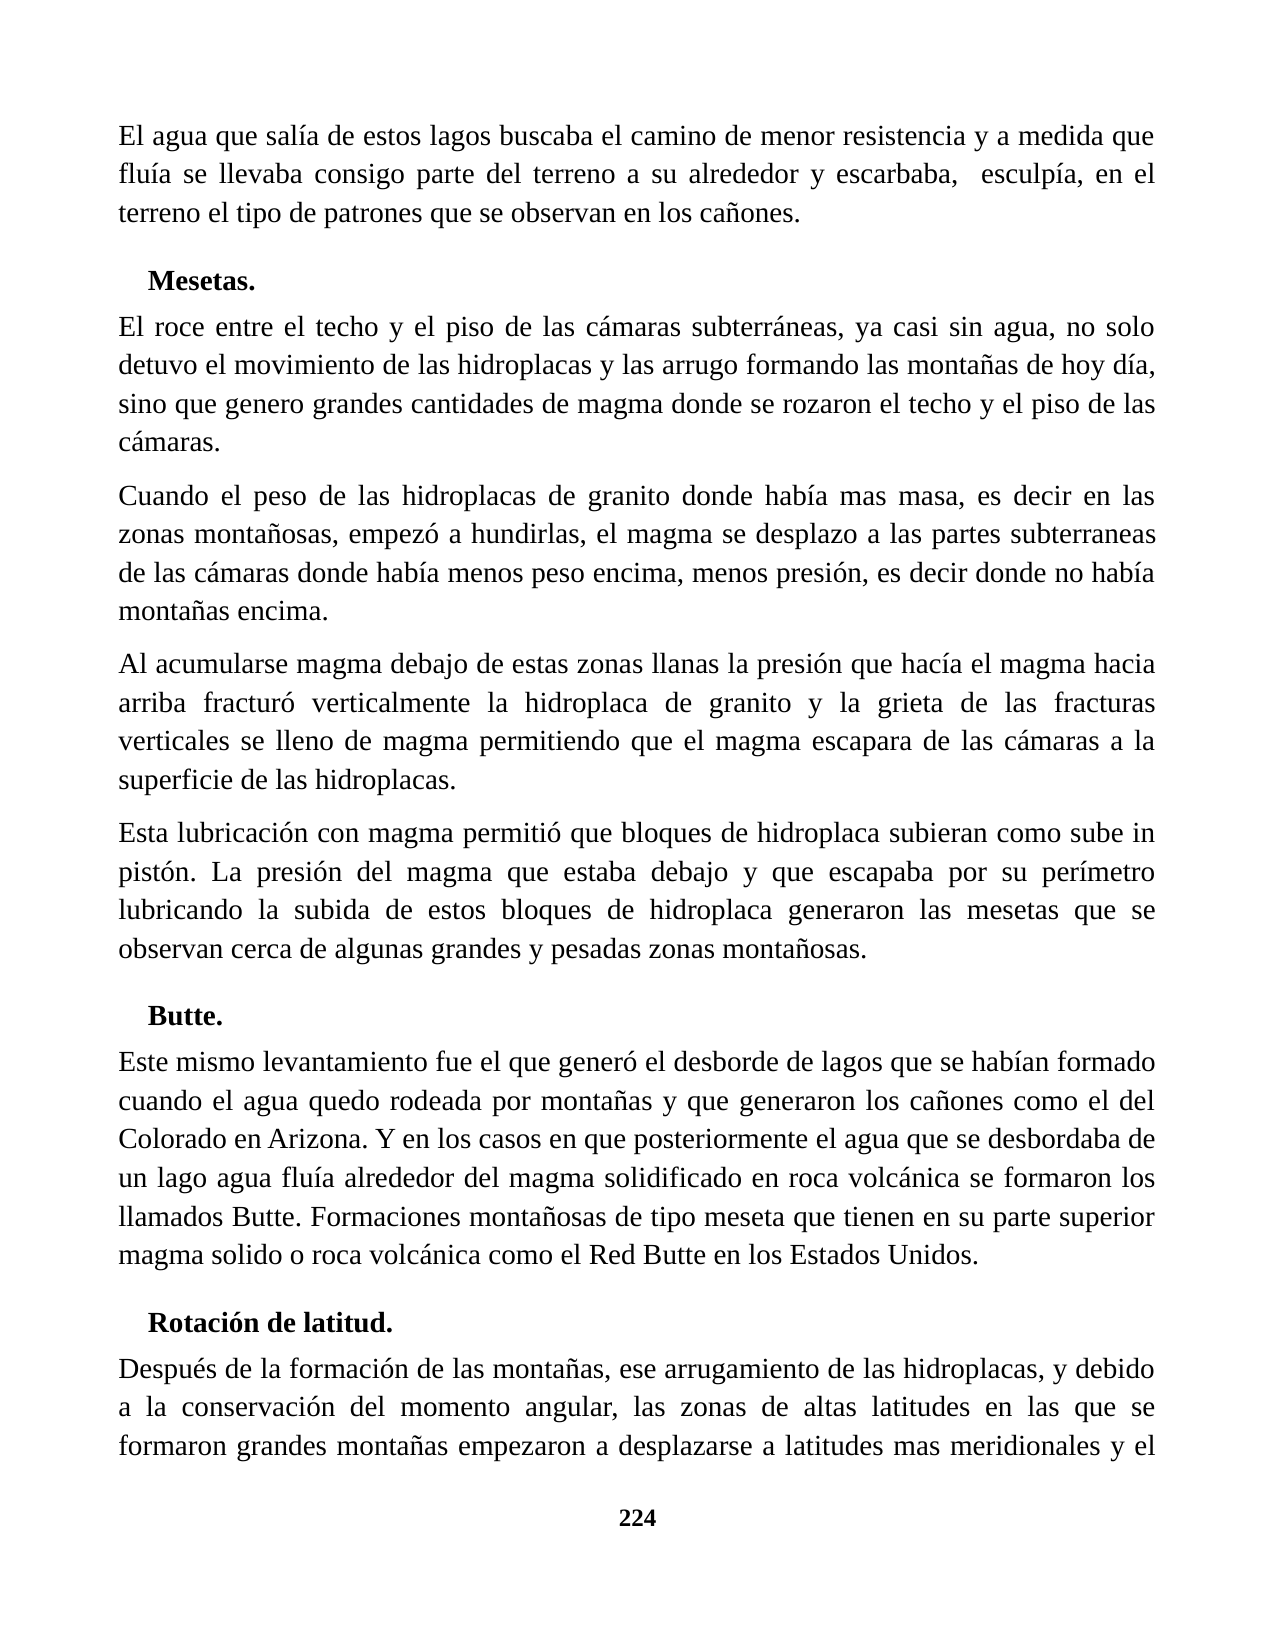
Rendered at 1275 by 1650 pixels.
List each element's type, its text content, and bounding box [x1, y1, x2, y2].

text El agua que salía de estos lagos buscaba el camino de menor resistencia y a medida que fluía se llevaba consigo parte del terreno a su alrededor y escarbaba, esculpía, en el terreno el tipo de patrones que se observan en los cañones. [118, 118, 1157, 229]
text Al acumularse magma debajo de estas zonas llanas la presión que hacía el magma hacia arriba fracturó verticalmente la hidroplaca de granito y la grieta de las fracturas verticales se lleno de magma permitiendo que el magma escapara de las cámaras a la superficie de las hidroplacas. [118, 646, 1157, 796]
subtitle Mesetas. [148, 263, 1157, 296]
subtitle Butte. [148, 998, 1157, 1032]
text Cuando el peso de las hidroplacas de granito donde había mas masa, es decir en las zonas montañosas, empezó a hundirlas, el magma se desplazo a las partes subterraneas de las cámaras donde había menos peso encima, menos presión, es decir donde no había montañas encima. [118, 478, 1157, 627]
text El roce entre el techo y el piso de las cámaras subterráneas, ya casi sin agua, no solo detuvo el movimiento de las hidroplacas y las arrugo formando las montañas de hoy día, sino que genero grandes cantidades de magma donde se rozaron el techo y el piso de las cámaras. [118, 309, 1157, 458]
text Esta lubricación con magma permitió que bloques de hidroplaca subieran como sube in pistón. La presión del magma que estaba debajo y que escapaba por su perímetro lubricando la subida de estos bloques de hidroplaca generaron las mesetas que se observan cerca de algunas grandes y pesadas zonas montañosas. [118, 815, 1157, 964]
text Después de la formación de las montañas, ese arrugamiento de las hidroplacas, y debido a la conservación del momento angular, las zonas de altas latitudes en las que se formaron grandes montañas empezaron a desplazarse a latitudes mas meridionales y el [118, 1351, 1157, 1462]
subtitle Rotación de latitud. [148, 1305, 1157, 1338]
text Este mismo levantamiento fue el que generó el desborde de lagos que se habían formado cuando el agua quedo rodeada por montañas y que generaron los cañones como el del Colorado en Arizona. Y en los casos en que posteriormente el agua que se desbordaba de un lago agua fluía alrededor del magma solidificado en roca volcánica se formaron los llamados Butte. Formaciones montañosas de tipo meseta que tienen en su parte superior magma solido o roca volcánica como el Red Butte en los Estados Unidos. [118, 1044, 1157, 1271]
